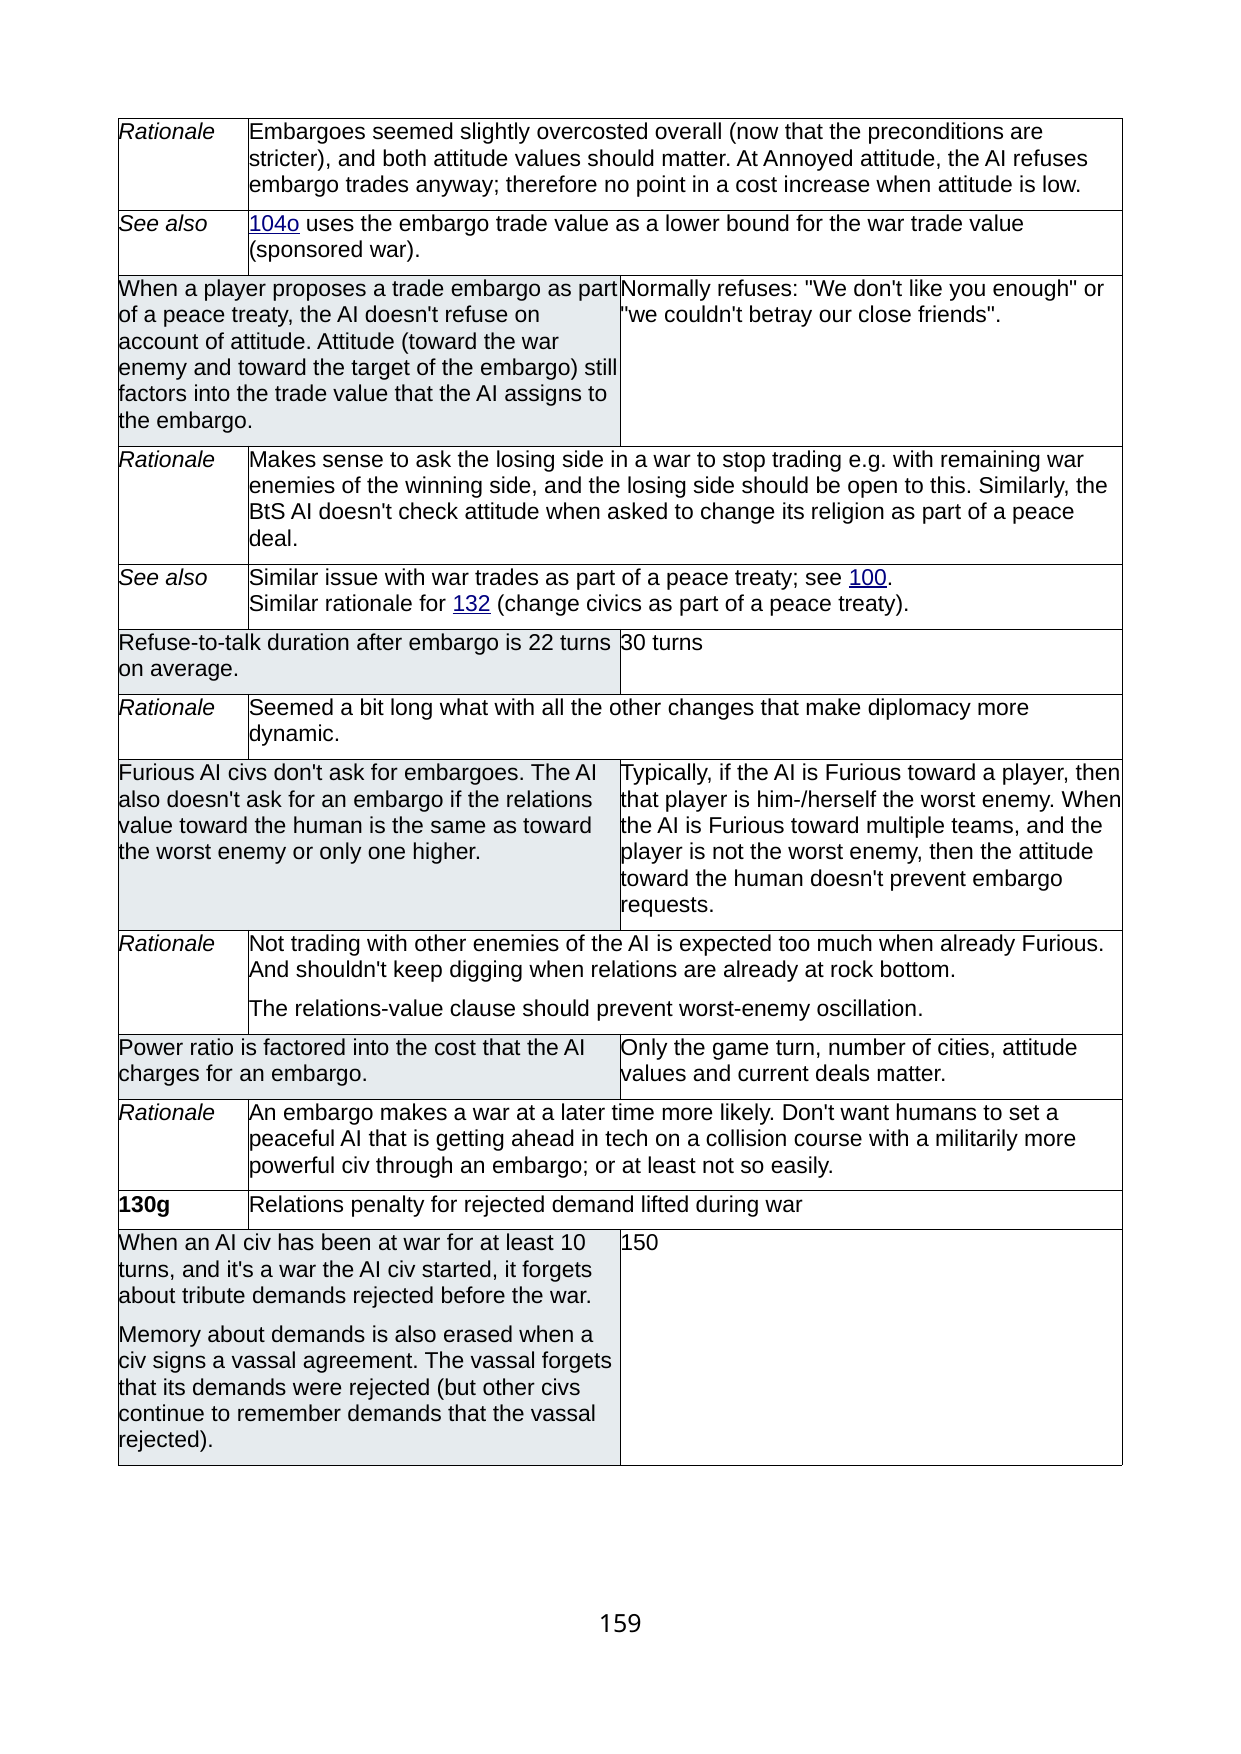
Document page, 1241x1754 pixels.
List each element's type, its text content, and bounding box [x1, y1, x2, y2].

table_cell Refuse-to-talk duration after embargo is 22 turns on average. [119, 630, 620, 694]
table_cell See also [119, 565, 248, 629]
table_cell Makes sense to ask the losing side in a war to stop trading e.g. with remaining war enemies of the winning side, and the losing side should be open to this. Similarly, the BtS AI doesn't check attitude when asked to change its religion as part of a peace deal. [249, 447, 1122, 563]
table_cell Furious AI civs don't ask for embargoes. The AI also doesn't ask for an embargo if the relations value toward the human is the same as toward the worst enemy or only one higher. [119, 760, 620, 930]
table_cell Relations penalty for rejected demand lifted during war [249, 1191, 1122, 1229]
table_cell When an AI civ has been at war for at least 10 turns, and it's a war the AI civ started, it forgets about tribute demands rejected before the war. Memory about demands is also erased when a civ signs a vassal agreement. The vassal forgets that its demands were rejected (but other civs continue to remember demands that the vassal rejected). [119, 1230, 620, 1465]
table_cell Rationale [119, 931, 248, 1034]
table_cell Only the game turn, number of cities, attitude values and current deals matter. [621, 1035, 1122, 1099]
table_cell 130g [119, 1191, 248, 1229]
table_cell Seemed a bit long what with all the other changes that make diplomacy more dynamic. [249, 695, 1122, 759]
table_cell Rationale [119, 119, 248, 210]
table_cell When a player proposes a trade embargo as part of a peace treaty, the AI doesn't refuse on account of attitude. Attitude (toward the war enemy and toward the target of the embargo) still factors into the trade value that the AI assigns to the embargo. [119, 276, 620, 446]
table_cell An embargo makes a war at a later time more likely. Don't want humans to set a peaceful AI that is getting ahead in tech on a collision course with a militarily more powerful civ through an embargo; or at least not so easily. [249, 1100, 1122, 1190]
table_cell 30 turns [621, 630, 1122, 694]
table_cell Normally refuses: "We don't like you enough" or "we couldn't betray our close friends". [621, 276, 1122, 446]
table_cell See also [119, 211, 248, 275]
table_cell Typically, if the AI is Furious toward a player, then that player is him-/herself the worst enemy. When the AI is Furious toward multiple teams, and the player is not the worst enemy, then the attitude toward the human doesn't prevent embargo requests. [621, 760, 1122, 930]
table_cell Embargoes seemed slightly overcosted overall (now that the preconditions are stricter), and both attitude values should matter. At Annoyed attitude, the AI refuses embargo trades anyway; therefore no point in a cost increase when attitude is low. [249, 119, 1122, 210]
table_cell Rationale [119, 1100, 248, 1190]
table_cell 150 [621, 1230, 1122, 1465]
table_cell Not trading with other enemies of the AI is expected too much when already Furious. And shouldn't keep digging when relations are already at rock bottom. The relations-value clause should prevent worst-enemy oscillation. [249, 931, 1122, 1034]
table_cell Similar issue with war trades as part of a peace treaty; see 100. Similar rationale for 132 (change civics as part of a peace treaty). [249, 565, 1122, 629]
table_cell Rationale [119, 695, 248, 759]
table_cell Rationale [119, 447, 248, 563]
table_cell 104o uses the embargo trade value as a lower bound for the war trade value (sponsored war). [249, 211, 1122, 275]
table_cell Power ratio is factored into the cost that the AI charges for an embargo. [119, 1035, 620, 1099]
